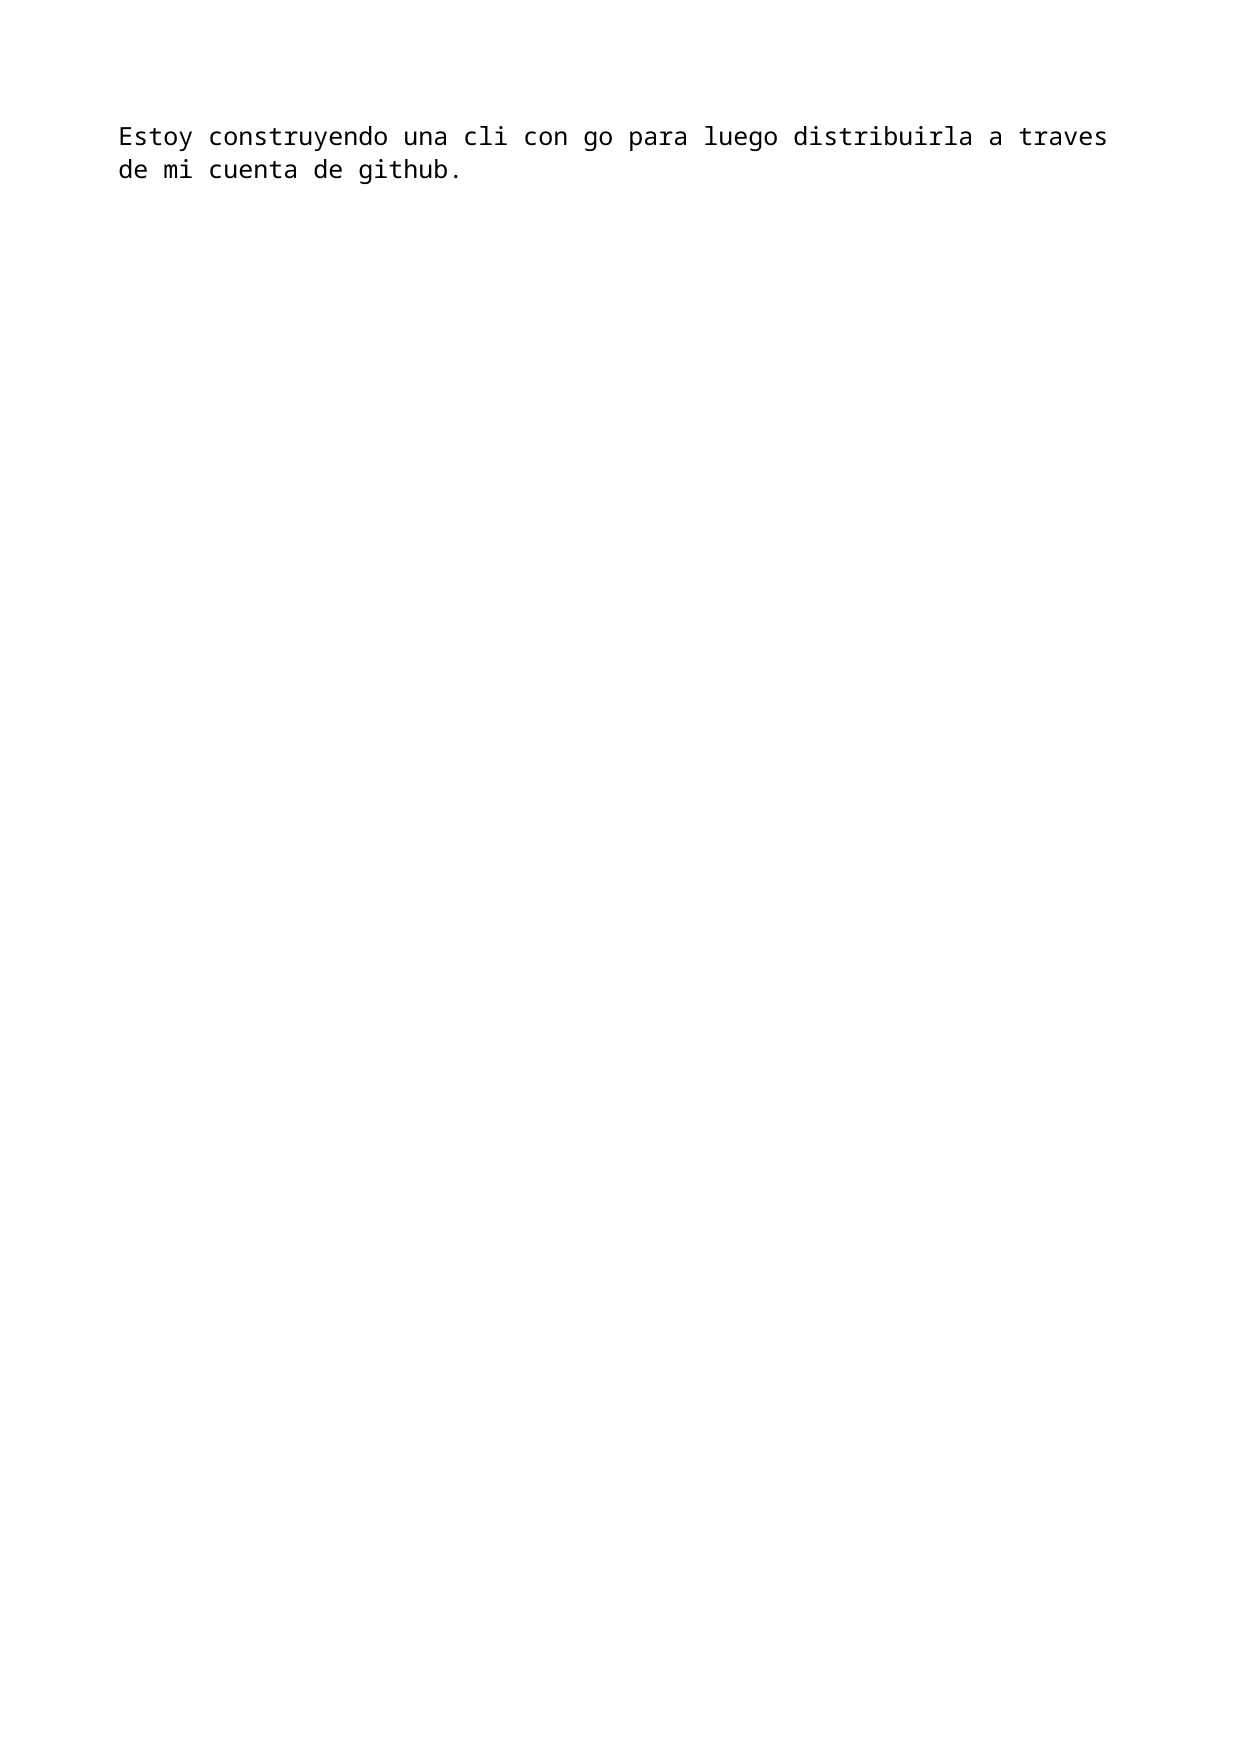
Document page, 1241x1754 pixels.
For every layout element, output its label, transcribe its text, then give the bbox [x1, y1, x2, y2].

text Estoy construyendo una cli con go para luego distribuirla a traves de mi cuenta de github. [118, 118, 1122, 186]
